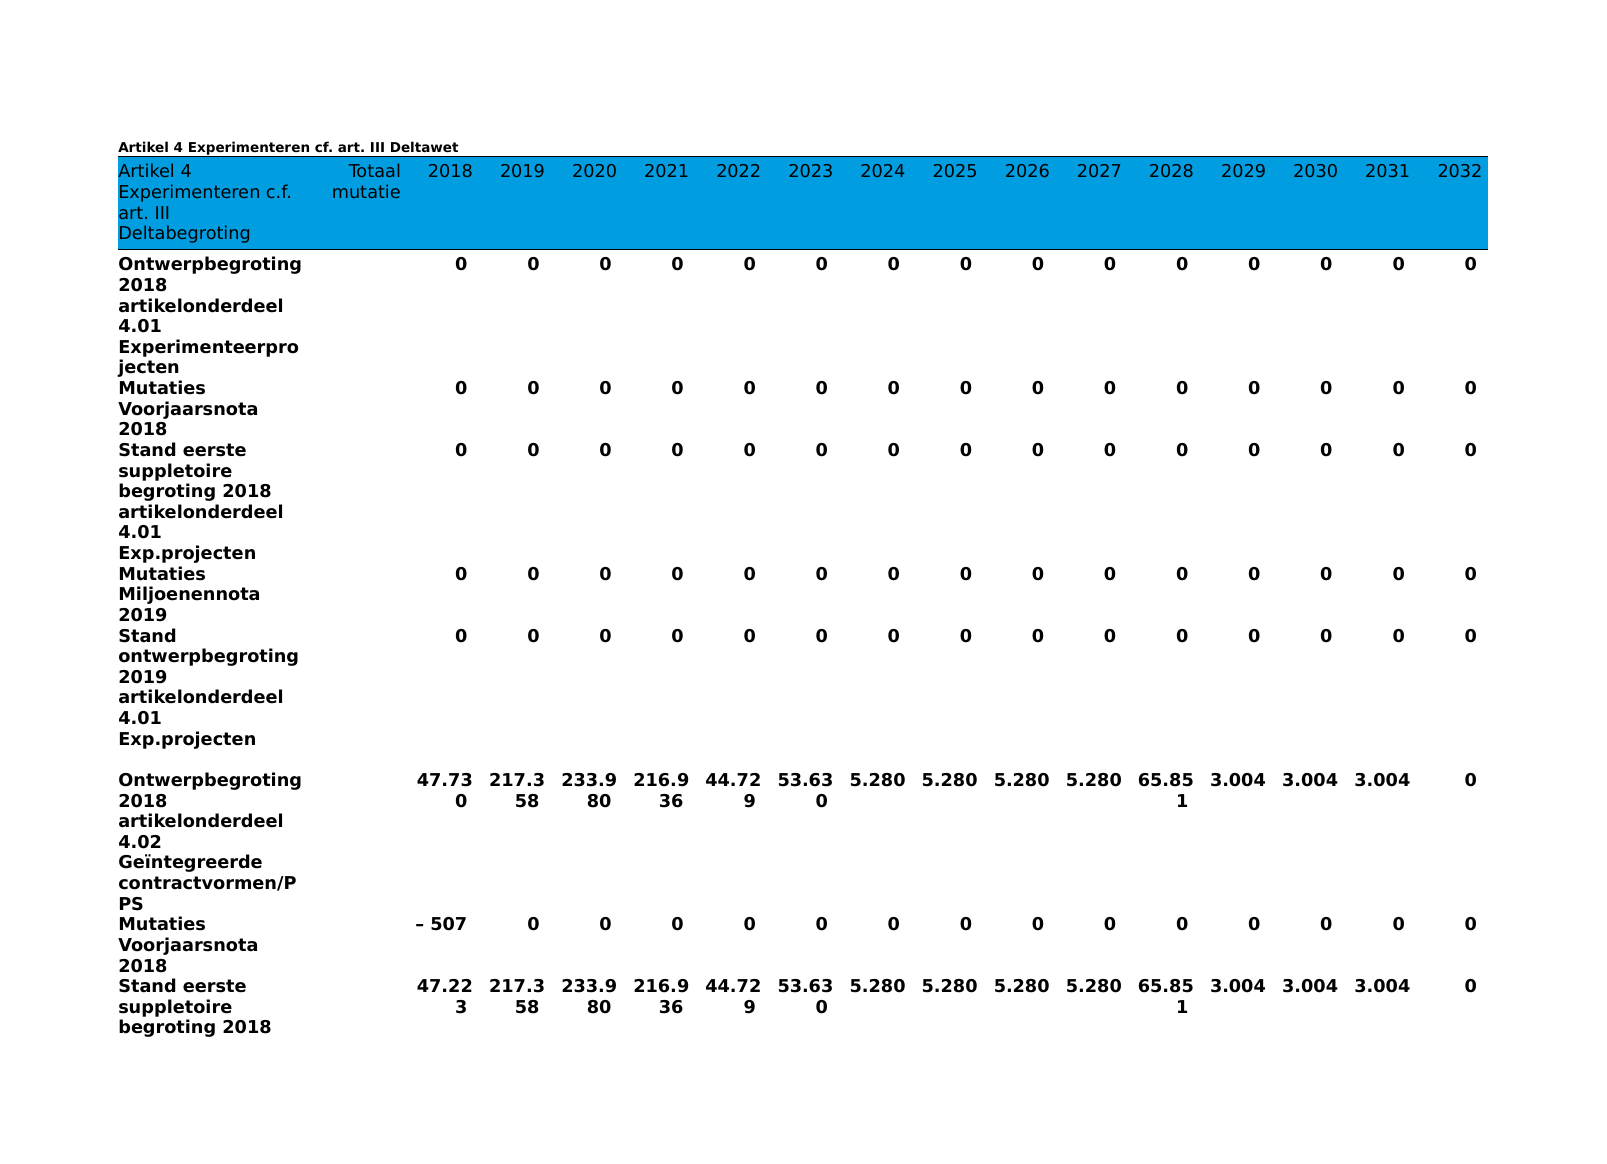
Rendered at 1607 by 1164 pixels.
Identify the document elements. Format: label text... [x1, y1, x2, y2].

table_cell 0 [983, 914, 1055, 976]
table_cell Stand eerste suppletoire begroting 2018 [118, 976, 303, 1038]
table_cell 0 [911, 378, 983, 440]
table_cell [839, 749, 911, 770]
table_cell 0 [623, 564, 695, 626]
table_cell 0 [1128, 914, 1199, 976]
table_cell [303, 440, 406, 564]
table_cell 2019 [479, 157, 551, 249]
table_cell 0 [983, 440, 1055, 564]
table_cell 2022 [695, 157, 767, 249]
table_cell 0 [911, 626, 983, 749]
table_cell [303, 250, 406, 378]
table_cell 0 [1128, 626, 1199, 749]
table_cell 0 [1272, 440, 1344, 564]
table_cell 0 [1416, 378, 1488, 440]
table_cell 0 [479, 626, 551, 749]
table_cell 3.004 [1344, 976, 1416, 1038]
table_cell [1416, 749, 1488, 770]
table_cell 216.936 [623, 770, 695, 914]
table_cell 0 [1200, 564, 1272, 626]
table_cell 0 [1055, 378, 1127, 440]
table_cell [551, 749, 623, 770]
table_cell 0 [1055, 626, 1127, 749]
table_cell 53.630 [767, 976, 839, 1038]
table_cell 0 [767, 250, 839, 378]
table_cell 217.358 [479, 770, 551, 914]
table_cell 0 [551, 564, 623, 626]
table_cell 0 [1200, 914, 1272, 976]
table_cell Mutaties Miljoenennota 2019 [118, 564, 303, 626]
table_cell 0 [551, 626, 623, 749]
table_cell 5.280 [1055, 770, 1127, 914]
table_cell 0 [1272, 250, 1344, 378]
table_cell 0 [839, 250, 911, 378]
table_cell Artikel 4 Experimenteren c.f. art. III Deltabegroting [118, 157, 303, 249]
table_cell 3.004 [1272, 976, 1344, 1038]
table_cell 0 [839, 564, 911, 626]
table_cell 0 [1055, 564, 1127, 626]
table_cell 0 [623, 378, 695, 440]
table_cell 0 [623, 914, 695, 976]
table_cell 5.280 [983, 976, 1055, 1038]
table_cell 0 [1272, 378, 1344, 440]
table_cell 2018 [406, 157, 478, 249]
table_cell 3.004 [1200, 770, 1272, 914]
table_cell 0 [1416, 976, 1488, 1038]
table_cell 0 [695, 564, 767, 626]
table_cell 0 [623, 250, 695, 378]
table_cell 0 [1055, 250, 1127, 378]
table_cell 0 [1128, 250, 1199, 378]
table_cell 2029 [1200, 157, 1272, 249]
table_cell [983, 749, 1055, 770]
table_cell 0 [1344, 250, 1416, 378]
table_cell 0 [983, 378, 1055, 440]
table_cell 2024 [839, 157, 911, 249]
table_cell 0 [839, 914, 911, 976]
table_cell 0 [1344, 564, 1416, 626]
table_cell 2023 [767, 157, 839, 249]
table_cell 0 [983, 250, 1055, 378]
table_cell 0 [479, 250, 551, 378]
table_cell 0 [1128, 564, 1199, 626]
table_cell 0 [1055, 914, 1127, 976]
table_cell 0 [695, 440, 767, 564]
table_cell [303, 626, 406, 749]
table_cell 0 [479, 564, 551, 626]
table_cell [303, 749, 406, 770]
table_cell 0 [406, 626, 478, 749]
table_cell 0 [1128, 440, 1199, 564]
table_cell 2021 [623, 157, 695, 249]
table_cell 0 [1416, 770, 1488, 914]
table_cell 0 [551, 378, 623, 440]
table_cell [767, 749, 839, 770]
table_cell 0 [911, 914, 983, 976]
table_cell 0 [695, 250, 767, 378]
table_cell 2031 [1344, 157, 1416, 249]
table_cell 5.280 [911, 976, 983, 1038]
table_cell 47.730 [406, 770, 478, 914]
table_cell 47.223 [406, 976, 478, 1038]
table_cell 0 [1416, 914, 1488, 976]
table_cell 0 [983, 626, 1055, 749]
table_cell 53.630 [767, 770, 839, 914]
table_cell 0 [767, 378, 839, 440]
table_cell 3.004 [1200, 976, 1272, 1038]
table_cell 2030 [1272, 157, 1344, 249]
table_cell 5.280 [839, 770, 911, 914]
table_cell 0 [551, 914, 623, 976]
table_cell 2025 [911, 157, 983, 249]
table_cell [1128, 749, 1199, 770]
table_cell Stand eerste suppletoire begroting 2018 artikelonderdeel 4.01 Exp.projecten [118, 440, 303, 564]
table_cell 2032 [1416, 157, 1488, 249]
table_cell 0 [1344, 378, 1416, 440]
table_cell Mutaties Voorjaarsnota 2018 [118, 378, 303, 440]
table_cell 0 [839, 626, 911, 749]
table_cell [1200, 749, 1272, 770]
table_cell 2028 [1128, 157, 1199, 249]
table_cell [303, 564, 406, 626]
table_cell [479, 749, 551, 770]
table_cell [1344, 749, 1416, 770]
table_cell 0 [1272, 564, 1344, 626]
table_cell 0 [1200, 626, 1272, 749]
table_cell 3.004 [1272, 770, 1344, 914]
table_cell 44.729 [695, 770, 767, 914]
table_cell 0 [839, 378, 911, 440]
table_cell 0 [1344, 626, 1416, 749]
table_cell 3.004 [1344, 770, 1416, 914]
table_cell 0 [1055, 440, 1127, 564]
table_cell 0 [767, 564, 839, 626]
table_cell 0 [767, 626, 839, 749]
table_cell [695, 749, 767, 770]
table_cell 44.729 [695, 976, 767, 1038]
table_header Artikel 4 Experimenteren cf. art. III Deltawet [118, 140, 1488, 156]
table_cell 0 [479, 914, 551, 976]
table_cell 0 [1416, 564, 1488, 626]
table_cell Totaal mutatie [303, 157, 406, 249]
table_cell 233.980 [551, 770, 623, 914]
table_cell 0 [767, 914, 839, 976]
table_cell 0 [406, 440, 478, 564]
table_cell [406, 749, 478, 770]
table_cell 0 [911, 564, 983, 626]
table_cell [1055, 749, 1127, 770]
table_cell 65.851 [1128, 770, 1199, 914]
table_cell 0 [623, 626, 695, 749]
table_cell 0 [1272, 914, 1344, 976]
table_cell [118, 749, 303, 770]
table_cell 0 [406, 250, 478, 378]
table_cell 0 [1200, 378, 1272, 440]
table_cell 233.980 [551, 976, 623, 1038]
table_cell 0 [1200, 250, 1272, 378]
table_cell 0 [479, 440, 551, 564]
table_cell 0 [695, 626, 767, 749]
table_cell 0 [1344, 440, 1416, 564]
table_cell 0 [911, 250, 983, 378]
table_cell 0 [406, 564, 478, 626]
table_cell [911, 749, 983, 770]
table_cell 5.280 [1055, 976, 1127, 1038]
table_cell 5.280 [911, 770, 983, 914]
table_cell 0 [695, 914, 767, 976]
table_cell Mutaties Voorjaarsnota 2018 [118, 914, 303, 976]
table_cell 0 [983, 564, 1055, 626]
table_cell 5.280 [983, 770, 1055, 914]
table_cell 0 [551, 440, 623, 564]
table_cell 0 [406, 378, 478, 440]
table_cell 0 [1416, 440, 1488, 564]
table_cell 0 [1272, 626, 1344, 749]
table_cell Ontwerpbegroting 2018 artikelonderdeel 4.02 Geïntegreerde contractvormen/PPS [118, 770, 303, 914]
table_cell 216.936 [623, 976, 695, 1038]
table_cell 0 [695, 378, 767, 440]
table_cell 0 [1128, 378, 1199, 440]
table_cell 217.358 [479, 976, 551, 1038]
table_cell 2020 [551, 157, 623, 249]
table_cell [303, 976, 406, 1038]
table_cell 0 [839, 440, 911, 564]
table_cell 0 [1200, 440, 1272, 564]
table_cell [1272, 749, 1344, 770]
table_cell 5.280 [839, 976, 911, 1038]
table_cell 2026 [983, 157, 1055, 249]
table_cell 0 [1416, 250, 1488, 378]
table_cell Stand ontwerpbegroting 2019 artikelonderdeel 4.01 Exp.projecten [118, 626, 303, 749]
table_cell 2027 [1055, 157, 1127, 249]
table_cell – 507 [406, 914, 478, 976]
table_cell 0 [767, 440, 839, 564]
table_cell [623, 749, 695, 770]
table_cell 0 [479, 378, 551, 440]
table_cell [303, 378, 406, 440]
table_cell 0 [551, 250, 623, 378]
table_cell Ontwerpbegroting 2018 artikelonderdeel 4.01 Experimenteerprojecten [118, 250, 303, 378]
table_cell [303, 914, 406, 976]
table_cell 0 [911, 440, 983, 564]
table_cell 0 [1344, 914, 1416, 976]
table_cell 0 [623, 440, 695, 564]
table_cell [303, 770, 406, 914]
table_cell 65.851 [1128, 976, 1199, 1038]
table_cell 0 [1416, 626, 1488, 749]
